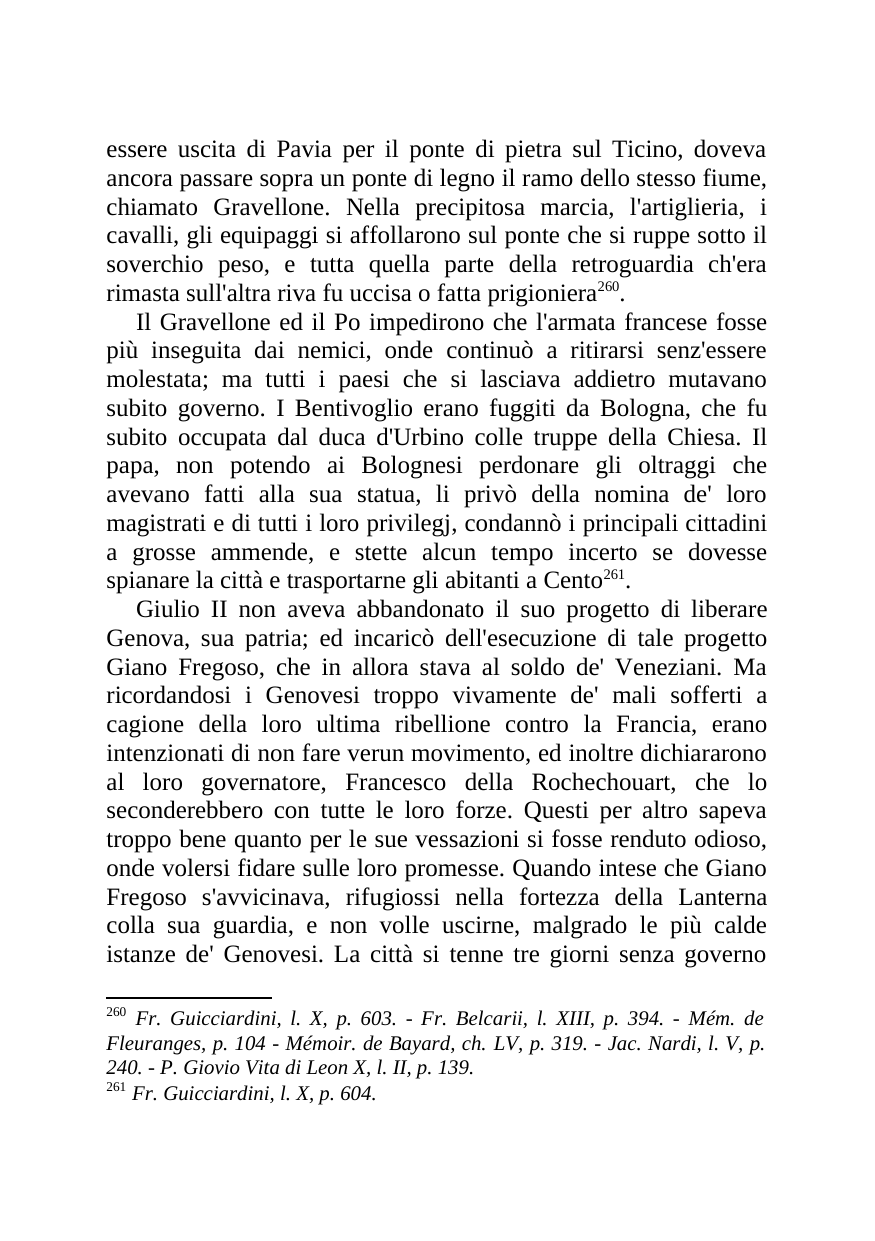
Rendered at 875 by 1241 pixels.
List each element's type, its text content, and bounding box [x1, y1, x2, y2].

text Il Gravellone ed il Po impedirono che l'armata francese fosse più inseguita dai nemici, onde continuò a ritirarsi senz'essere molestata; ma tutti i paesi che si lasciava addietro mutavano subito governo. I Bentivoglio erano fuggiti da Bologna, che fu subito occupata dal duca d'Urbino colle truppe della Chiesa. Il papa, non potendo ai Bolognesi perdonare gli oltraggi che avevano fatti alla sua statua, li privò della nomina de' loro magistrati e di tutti i loro privilegj, condannò i principali cittadini a grosse ammende, e stette alcun tempo incerto se dovesse spianare la città e trasportarne gli abitanti a Cento. [106, 307, 768, 594]
text essere uscita di Pavia per il ponte di pietra sul Ticino, doveva ancora passare sopra un ponte di legno il ramo dello stesso fiume, chiamato Gravellone. Nella precipitosa marcia, l'artiglieria, i cavalli, gli equipaggi si affollarono sul ponte che si ruppe sotto il soverchio peso, e tutta quella parte della retroguardia ch'era rimasta sull'altra riva fu uccisa o fatta prigioniera. [106, 134, 768, 307]
text Fr. Guicciardini, l. X, p. 603. - Fr. Belcarii, l. XIII, p. 394. - Mém. de Fleuranges, p. 104 - Mémoir. de Bayard, ch. LV, p. 319. - Jac. Nardi, l. V, p. 240. - P. Giovio Vita di Leon X, l. II, p. 139. [106, 1004, 768, 1079]
text Fr. Guicciardini, l. X, p. 604. [106, 1079, 768, 1105]
text Giulio II non aveva abbandonato il suo progetto di liberare Genova, sua patria; ed incaricò dell'esecuzione di tale progetto Giano Fregoso, che in allora stava al soldo de' Veneziani. Ma ricordandosi i Genovesi troppo vivamente de' mali sofferti a cagione della loro ultima ribellione contro la Francia, erano intenzionati di non fare verun movimento, ed inoltre dichiararono al loro governatore, Francesco della Rochechouart, che lo seconderebbero con tutte le loro forze. Questi per altro sapeva troppo bene quanto per le sue vessazioni si fosse renduto odioso, onde volersi fidare sulle loro promesse. Quando intese che Giano Fregoso s'avvicinava, rifugiossi nella fortezza della Lanterna colla sua guardia, e non volle uscirne, malgrado le più calde istanze de' Genovesi. La città si tenne tre giorni senza governo [106, 594, 768, 968]
